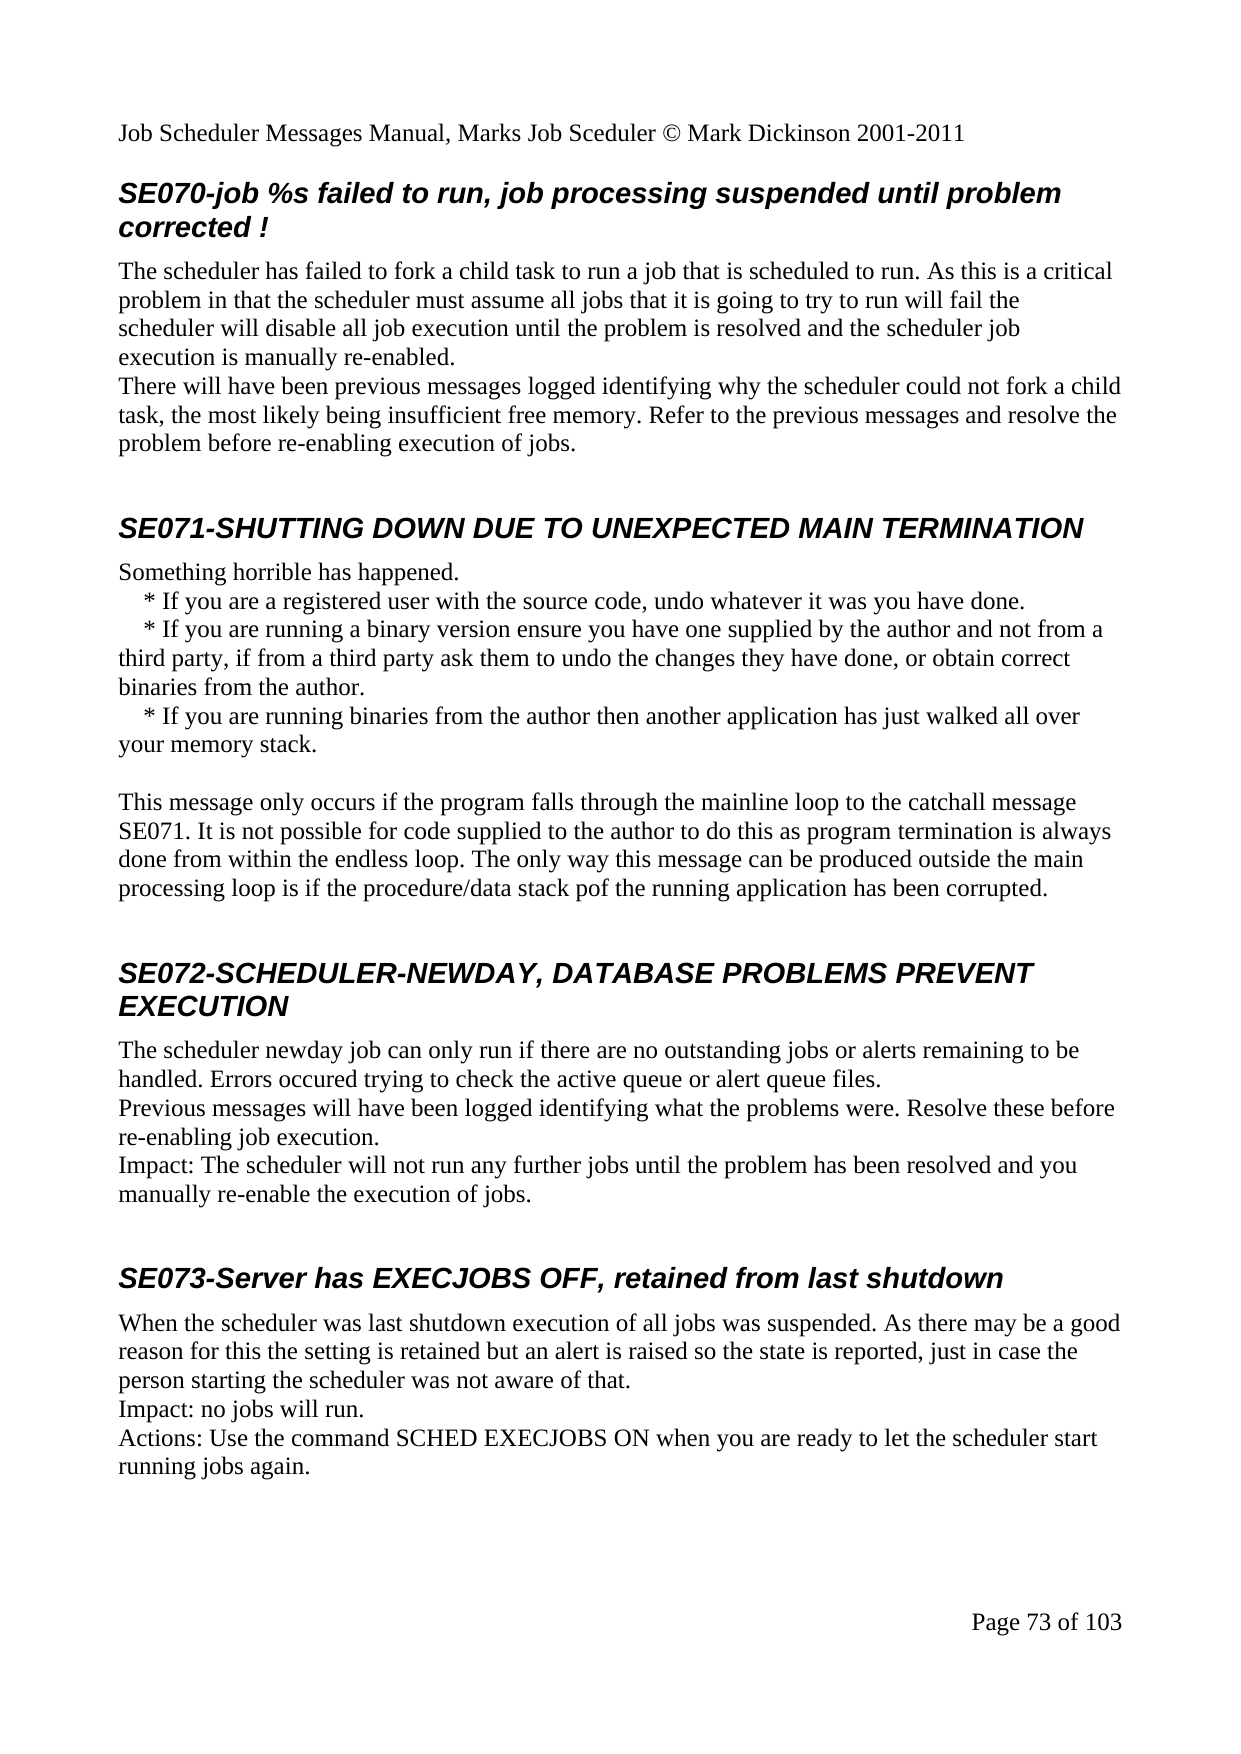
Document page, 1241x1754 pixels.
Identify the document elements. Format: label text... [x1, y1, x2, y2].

text When the scheduler was last shutdown execution of all jobs was suspended. As there may be a good reason for this the setting is retained but an alert is raised so the state is reported, just in case the person starting the scheduler was not aware of that. [118, 1308, 1122, 1394]
text Previous messages will have been logged identifying what the problems were. Resolve these before re-enabling job execution. [118, 1093, 1122, 1150]
text The scheduler has failed to fork a child task to run a job that is scheduled to run. As this is a critical problem in that the scheduler must assume all jobs that it is going to try to run will fail the scheduler will disable all job execution until the problem is resolved and the scheduler job execution is manually re-enabled. [118, 256, 1122, 371]
text Impact: no jobs will run. [118, 1394, 1122, 1423]
subtitle SE070-job %s failed to run, job processing suspended until problem corrected ! [118, 176, 1122, 243]
text * If you are running binaries from the author then another application has just walked all over your memory stack. [118, 701, 1122, 758]
text * If you are a registered user with the source code, undo whatever it was you have done. [118, 586, 1122, 614]
text Actions: Use the command SCHED EXECJOBS ON when you are ready to let the scheduler start running jobs again. [118, 1423, 1122, 1480]
text Something horrible has happened. [118, 557, 1122, 586]
text Impact: The scheduler will not run any further jobs until the problem has been resolved and you manually re-enable the execution of jobs. [118, 1150, 1122, 1208]
subtitle SE072-SCHEDULER-NEWDAY, DATABASE PROBLEMS PREVENT EXECUTION [118, 956, 1122, 1023]
text The scheduler newday job can only run if there are no outstanding jobs or alerts remaining to be handled. Errors occured trying to check the active queue or alert queue files. [118, 1035, 1122, 1093]
text This message only occurs if the program falls through the mainline loop to the catchall message SE071. It is not possible for code supplied to the author to do this as program termination is always done from within the endless loop. The only way this message can be produced outside the main processing loop is if the procedure/data stack pof the running application has been corrupted. [118, 787, 1122, 902]
subtitle SE073-Server has EXECJOBS OFF, retained from last shutdown [118, 1262, 1122, 1295]
text There will have been previous messages logged identifying why the scheduler could not fork a child task, the most likely being insufficient free memory. Refer to the previous messages and resolve the problem before re-enabling execution of jobs. [118, 371, 1122, 457]
text * If you are running a binary version ensure you have one supplied by the author and not from a third party, if from a third party ask them to undo the changes they have done, or obtain correct binaries from the author. [118, 614, 1122, 701]
subtitle SE071-SHUTTING DOWN DUE TO UNEXPECTED MAIN TERMINATION [118, 511, 1122, 544]
